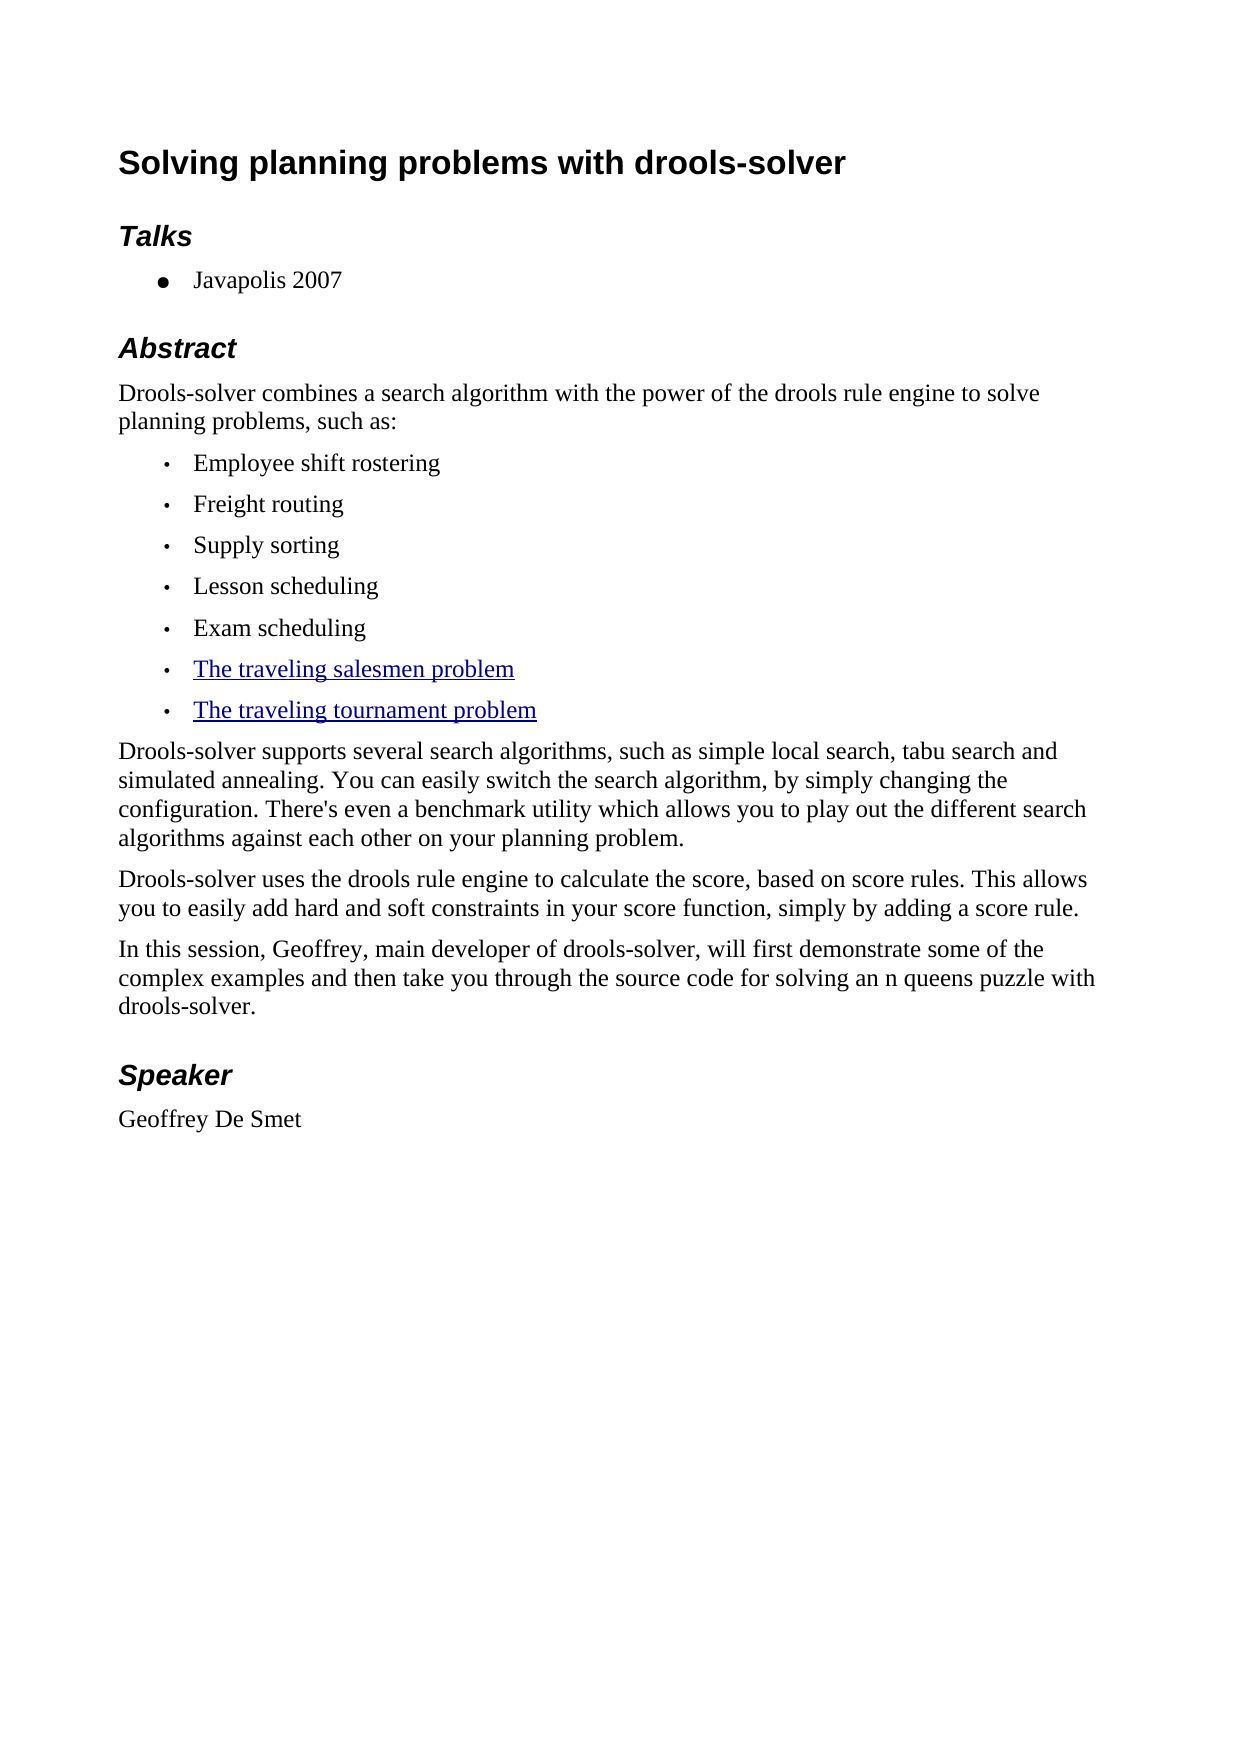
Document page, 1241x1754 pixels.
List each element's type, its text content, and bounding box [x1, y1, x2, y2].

text Geoffrey De Smet [118, 1104, 1122, 1132]
list Freight routing [164, 489, 1122, 518]
subtitle Solving planning problems with drools-solver [118, 143, 1122, 182]
subtitle Abstract [118, 332, 1122, 365]
list Javapolis 2007 [156, 265, 1122, 294]
list Supply sorting [164, 530, 1122, 559]
list Lesson scheduling [164, 571, 1122, 600]
subtitle Speaker [118, 1058, 1122, 1091]
text In this session, Geoffrey, main developer of drools-solver, will first demonstrate some of the complex examples and then take you through the source code for solving an n queens puzzle with drools-solver. [118, 934, 1122, 1020]
text Drools-solver combines a search algorithm with the power of the drools rule engine to solve planning problems, such as: [118, 378, 1122, 435]
list Exam scheduling [164, 613, 1122, 641]
list The traveling salesmen problem [164, 654, 1122, 683]
text Drools-solver uses the drools rule engine to calculate the score, based on score rules. This allows you to easily add hard and soft constraints in your score function, simply by adding a score rule. [118, 864, 1122, 921]
text Drools-solver supports several search algorithms, such as simple local search, tabu search and simulated annealing. You can easily switch the search algorithm, by simply changing the configuration. There's even a benchmark utility which allows you to play out the different search algorithms against each other on your planning problem. [118, 736, 1122, 851]
list The traveling tournament problem [164, 695, 1122, 724]
list Employee shift rostering [164, 448, 1122, 476]
subtitle Talks [118, 219, 1122, 253]
